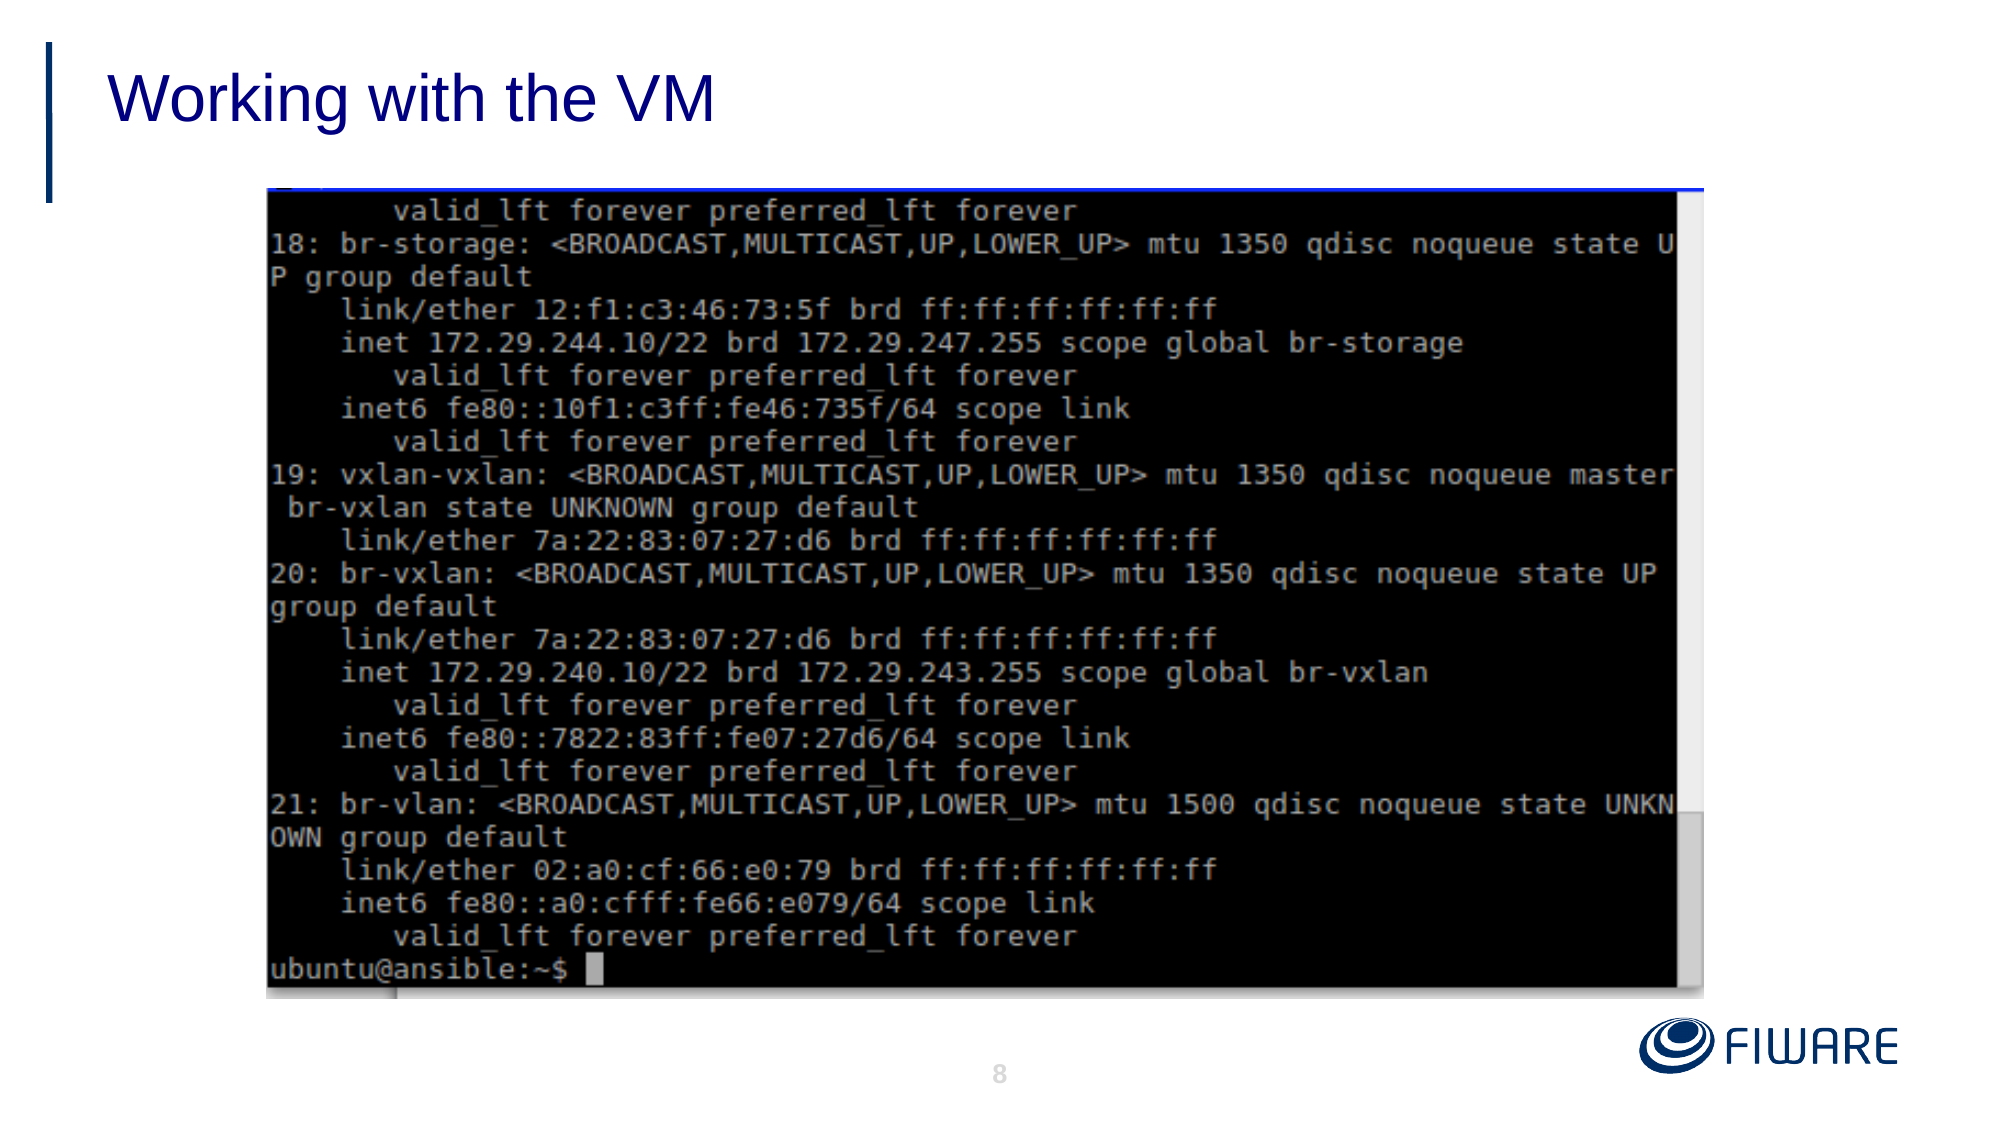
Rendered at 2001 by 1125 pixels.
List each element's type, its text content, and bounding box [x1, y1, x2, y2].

picture [1635, 1012, 1905, 1077]
slide_number [887, 1042, 1113, 1103]
title Working with the VM [92, 47, 1704, 250]
picture [266, 188, 1704, 999]
